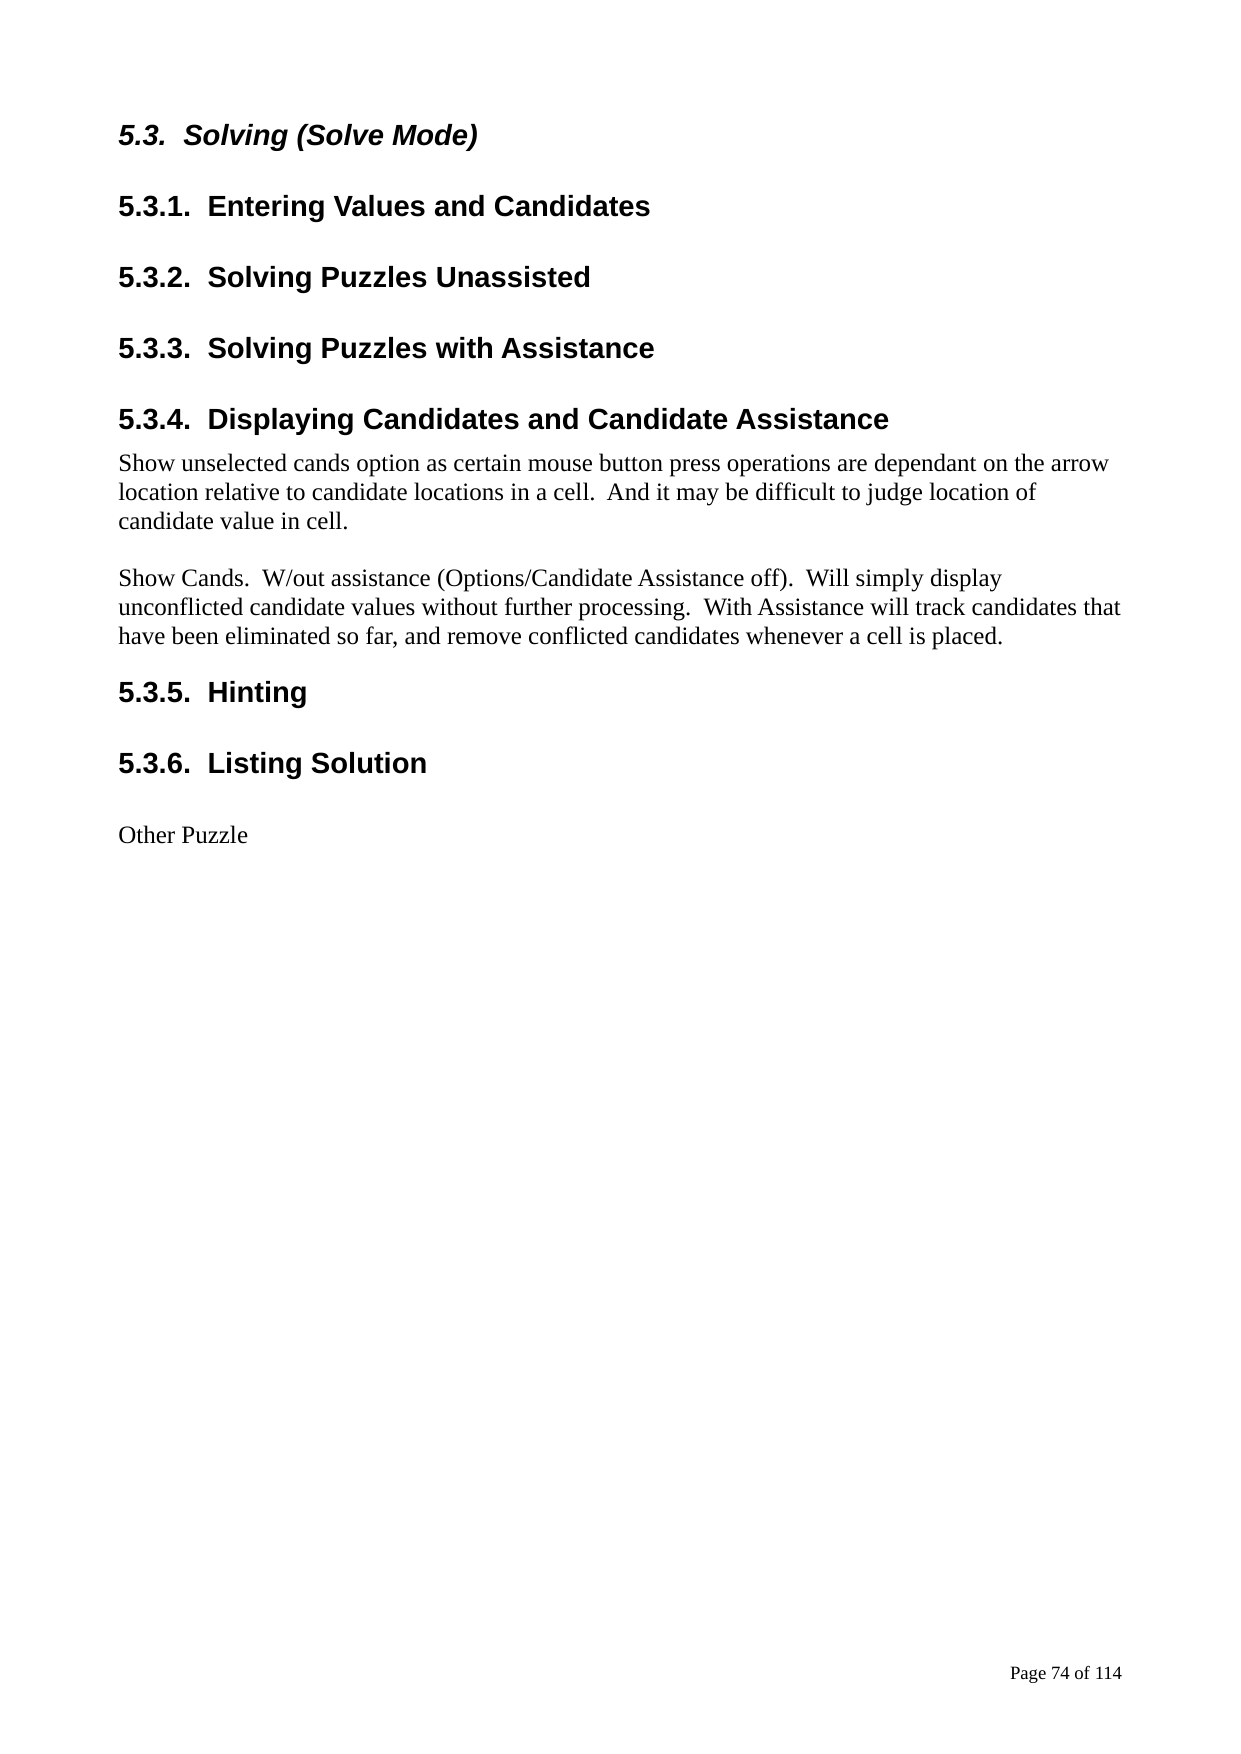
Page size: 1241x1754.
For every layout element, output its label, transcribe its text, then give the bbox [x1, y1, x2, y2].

subtitle Solving (Solve Mode) [118, 118, 1122, 152]
subtitle Listing Solution [118, 746, 1122, 779]
text Show Cands. W/out assistance (Options/Candidate Assistance off). Will simply display unconflicted candidate values without further processing. With Assistance will track candidates that have been eliminated so far, and remove conflicted candidates whenever a cell is placed. [118, 563, 1122, 649]
subtitle Hinting [118, 674, 1122, 708]
subtitle Solving Puzzles Unassisted [118, 260, 1122, 294]
subtitle Displaying Candidates and Candidate Assistance [118, 402, 1122, 436]
subtitle Solving Puzzles with Assistance [118, 331, 1122, 365]
text Other Puzzle [118, 820, 1122, 849]
subtitle Entering Values and Candidates [118, 189, 1122, 223]
text Show unselected cands option as certain mouse button press operations are dependant on the arrow location relative to candidate locations in a cell. And it may be difficult to judge location of candidate value in cell. [118, 448, 1122, 534]
